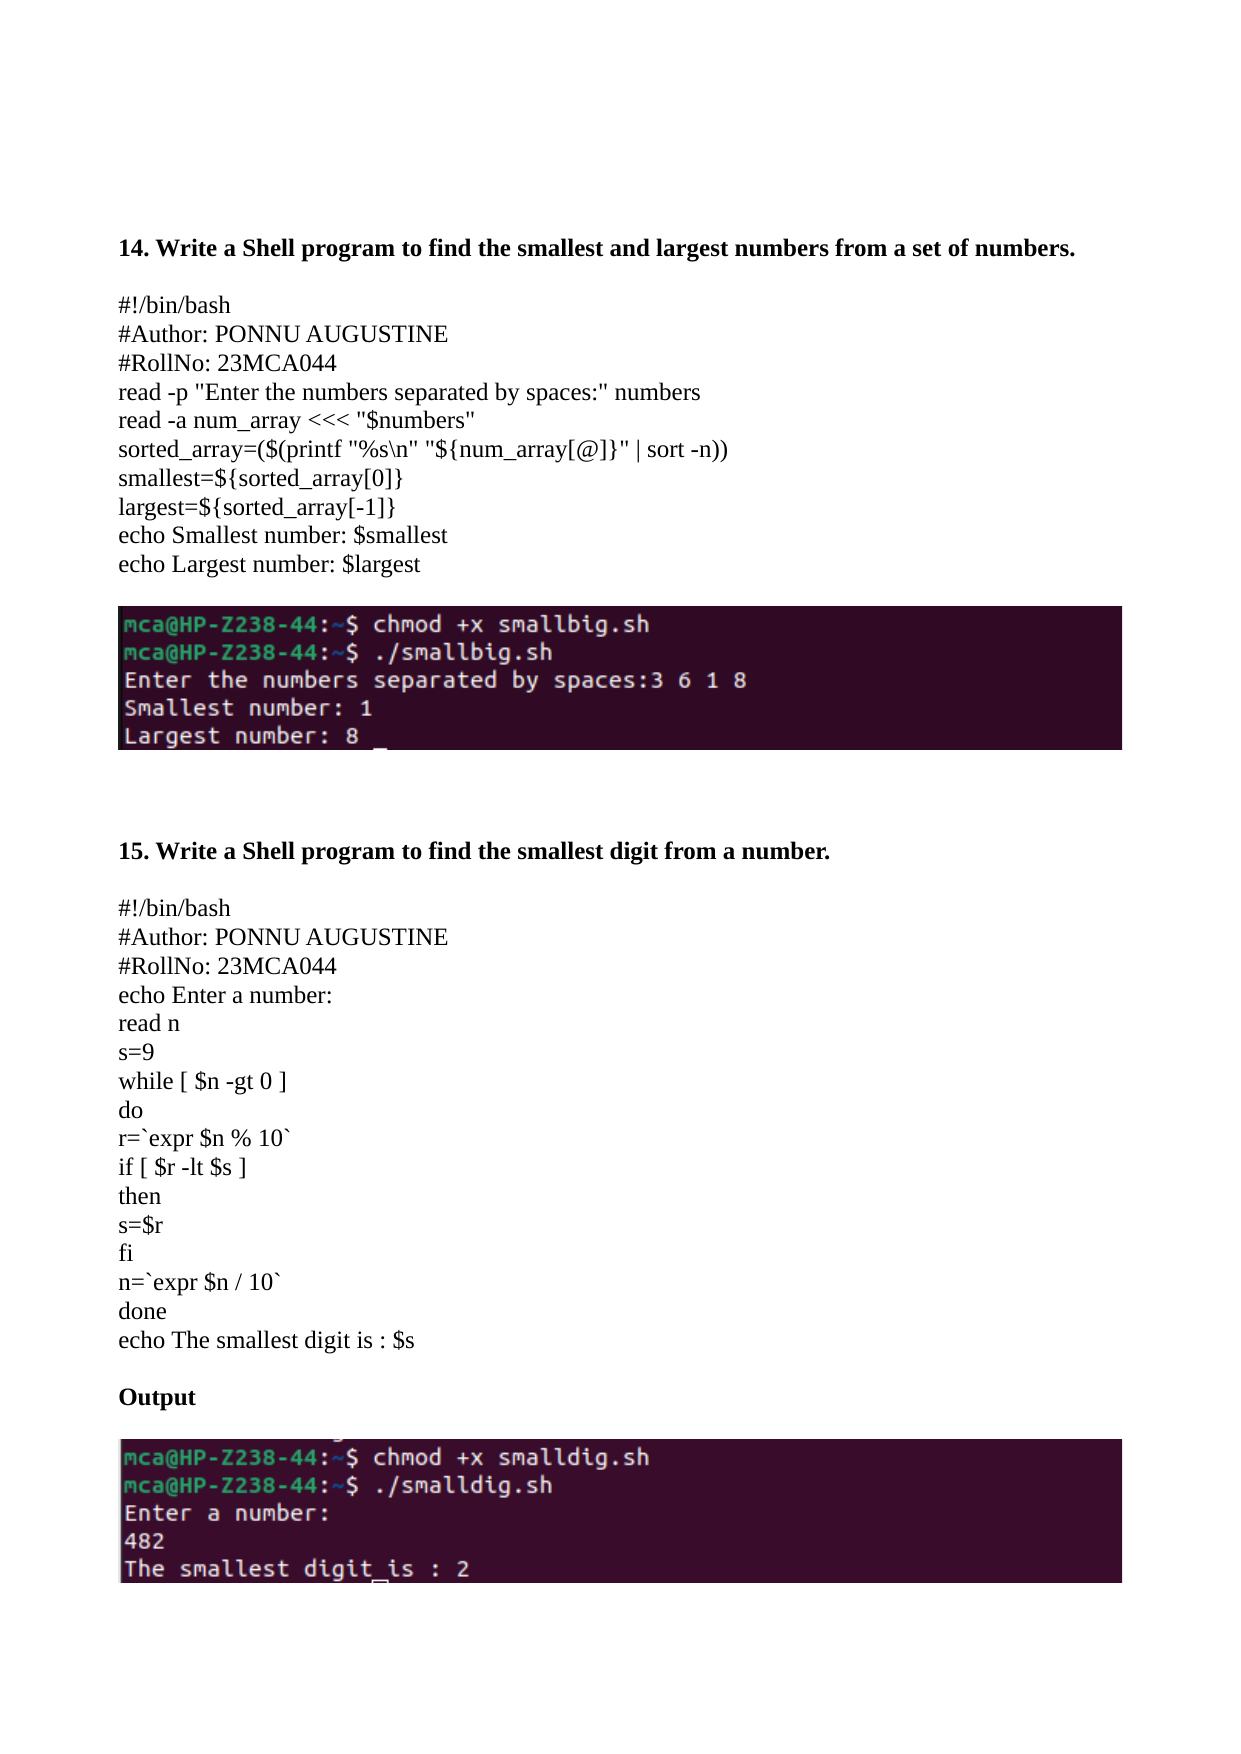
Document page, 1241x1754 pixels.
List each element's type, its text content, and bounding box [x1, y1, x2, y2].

text r=`expr $n % 10` [118, 1123, 1122, 1152]
text n=`expr $n / 10` [118, 1267, 1122, 1296]
text while [ $n -gt 0 ] [118, 1066, 1122, 1095]
text 14. Write a Shell program to find the smallest and largest numbers from a set of numbers. [118, 233, 1122, 262]
text read -p "Enter the numbers separated by spaces:" numbers [118, 377, 1122, 406]
text Output [118, 1382, 1122, 1411]
text #RollNo: 23MCA044 [118, 951, 1122, 980]
text fi [118, 1238, 1122, 1267]
text smallest=${sorted_array[0]} [118, 463, 1122, 492]
text #!/bin/bash [118, 893, 1122, 922]
text echo Largest number: $largest [118, 549, 1122, 578]
text #RollNo: 23MCA044 [118, 348, 1122, 377]
text largest=${sorted_array[-1]} [118, 492, 1122, 521]
text read n [118, 1008, 1122, 1037]
picture [118, 1439, 1123, 1583]
text done [118, 1296, 1122, 1325]
text sorted_array=($(printf "%s\n" "${num_array[@]}" | sort -n)) [118, 434, 1122, 463]
picture [118, 606, 1123, 750]
text #Author: PONNU AUGUSTINE [118, 922, 1122, 951]
text #!/bin/bash [118, 291, 1122, 319]
text 15. Write a Shell program to find the smallest digit from a number. [118, 836, 1122, 865]
text read -a num_array <<< "$numbers" [118, 406, 1122, 434]
text s=9 [118, 1037, 1122, 1066]
text echo Enter a number: [118, 980, 1122, 1008]
text #Author: PONNU AUGUSTINE [118, 319, 1122, 348]
text if [ $r -lt $s ] [118, 1152, 1122, 1181]
text echo Smallest number: $smallest [118, 521, 1122, 549]
text do [118, 1095, 1122, 1123]
text s=$r [118, 1210, 1122, 1238]
text echo The smallest digit is : $s [118, 1325, 1122, 1353]
text then [118, 1181, 1122, 1210]
